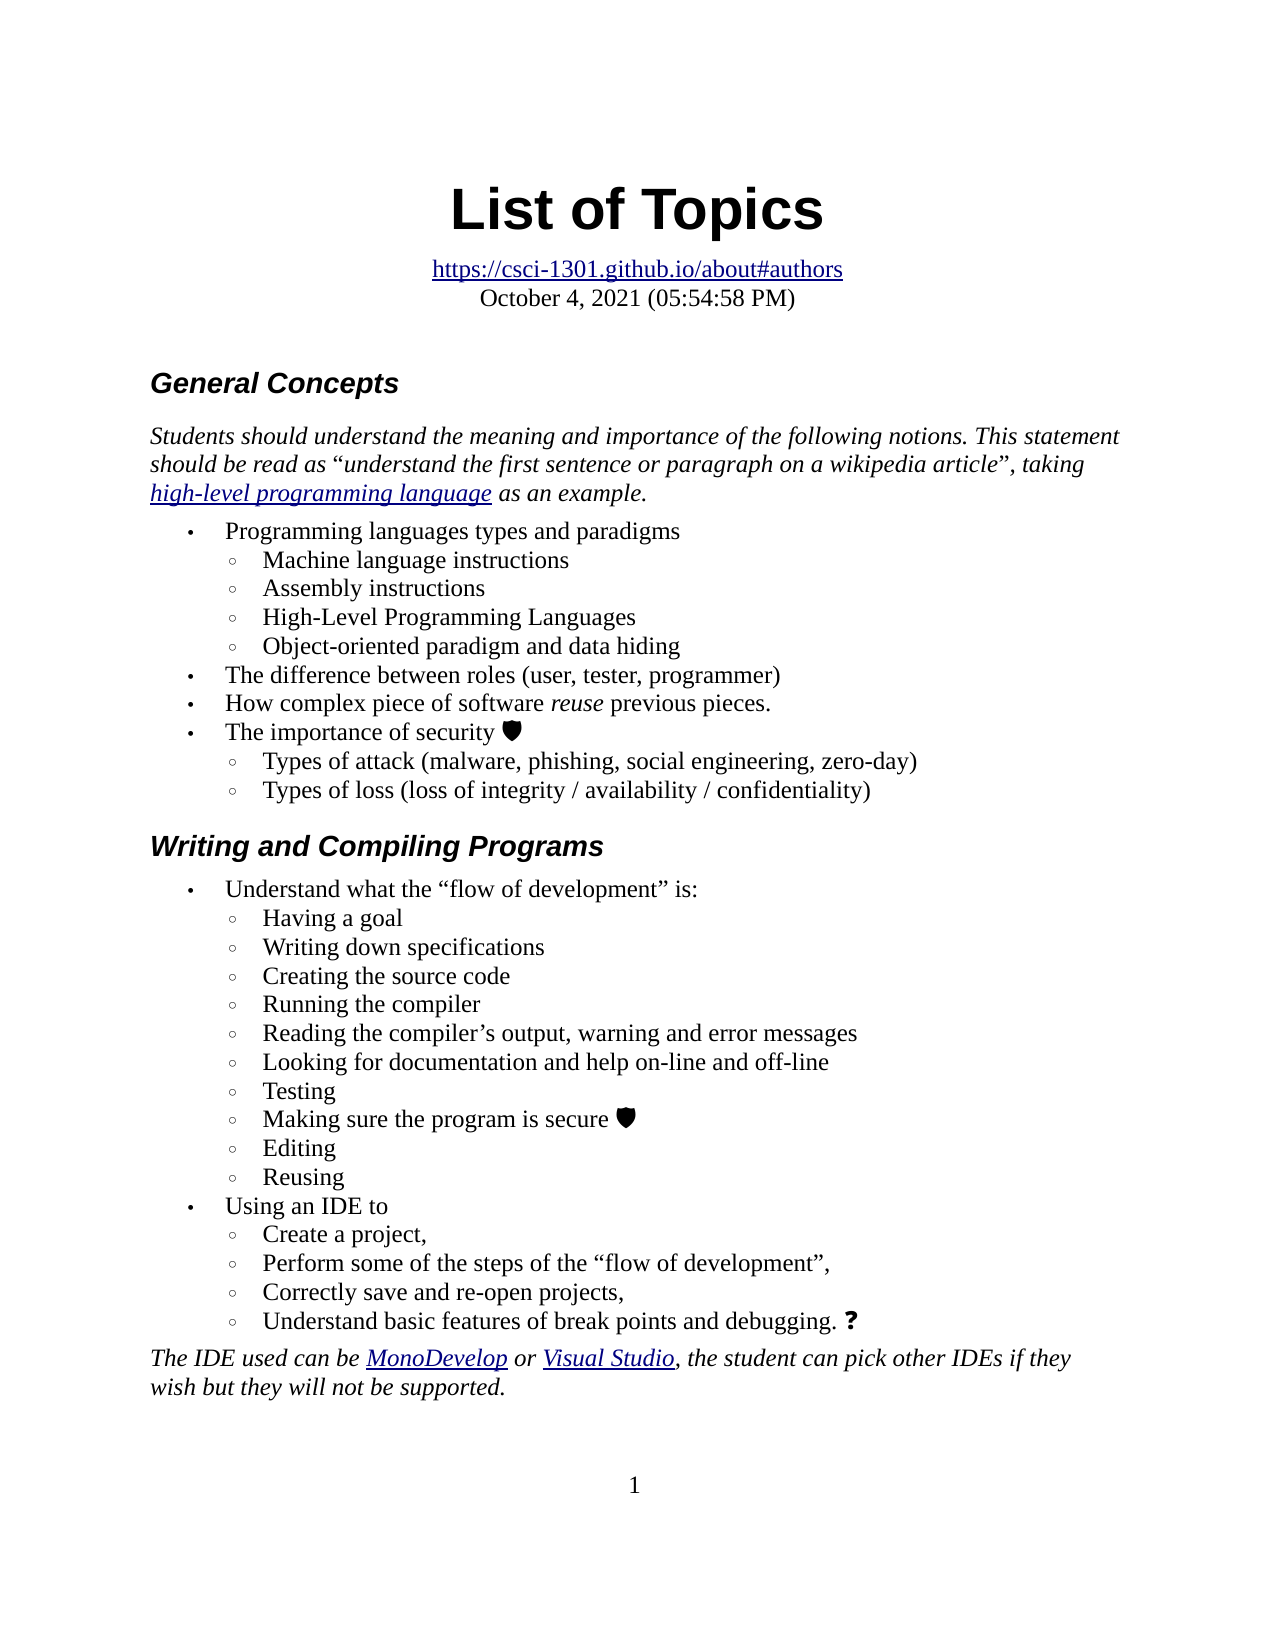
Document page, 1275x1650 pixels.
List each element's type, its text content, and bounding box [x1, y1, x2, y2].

list The difference between roles (user, tester, programmer) [187, 660, 1125, 688]
list How complex piece of software reuse previous pieces. [187, 688, 1125, 717]
title List of Topics [150, 175, 1125, 242]
list Perform some of the steps of the “flow of development”, [225, 1248, 1125, 1277]
list Correctly save and re-open projects, [225, 1277, 1125, 1306]
subtitle General Concepts [150, 366, 1125, 399]
list Reusing [225, 1162, 1125, 1191]
list Reading the compiler’s output, warning and error messages [225, 1018, 1125, 1047]
list Assembly instructions [225, 573, 1125, 602]
text The IDE used can be MonoDevelop or Visual Studio, the student can pick other IDEs if they wish but they will not be supported. [150, 1343, 1125, 1401]
list Making sure the program is secure 🛡️ [225, 1104, 1125, 1133]
list Understand what the “flow of development” is: [187, 874, 1125, 903]
text October 4, 2021 (05:54:58 PM) [150, 283, 1125, 312]
list Types of attack (malware, phishing, social engineering, zero-day) [225, 746, 1125, 775]
list Testing [225, 1076, 1125, 1104]
list Understand basic features of break points and debugging. ❓ [225, 1306, 1125, 1334]
list Creating the source code [225, 961, 1125, 989]
list Using an IDE to [187, 1191, 1125, 1219]
list Having a goal [225, 903, 1125, 932]
list Writing down specifications [225, 932, 1125, 961]
list Editing [225, 1133, 1125, 1162]
text Students should understand the meaning and importance of the following notions. This statement should be read as “understand the first sentence or paragraph on a wikipedia article”, taking high-level programming language as an example. [150, 421, 1125, 507]
list Create a project, [225, 1219, 1125, 1248]
list Looking for documentation and help on-line and off-line [225, 1047, 1125, 1076]
list Machine language instructions [225, 545, 1125, 573]
list High-Level Programming Languages [225, 602, 1125, 631]
text https://csci-1301.github.io/about#authors [150, 254, 1125, 283]
list Running the compiler [225, 989, 1125, 1018]
list Programming languages types and paradigms [187, 516, 1125, 545]
subtitle Writing and Compiling Programs [150, 828, 1125, 862]
list The importance of security 🛡️ [187, 717, 1125, 746]
list Types of loss (loss of integrity / availability / confidentiality) [225, 775, 1125, 803]
list Object-oriented paradigm and data hiding [225, 631, 1125, 660]
